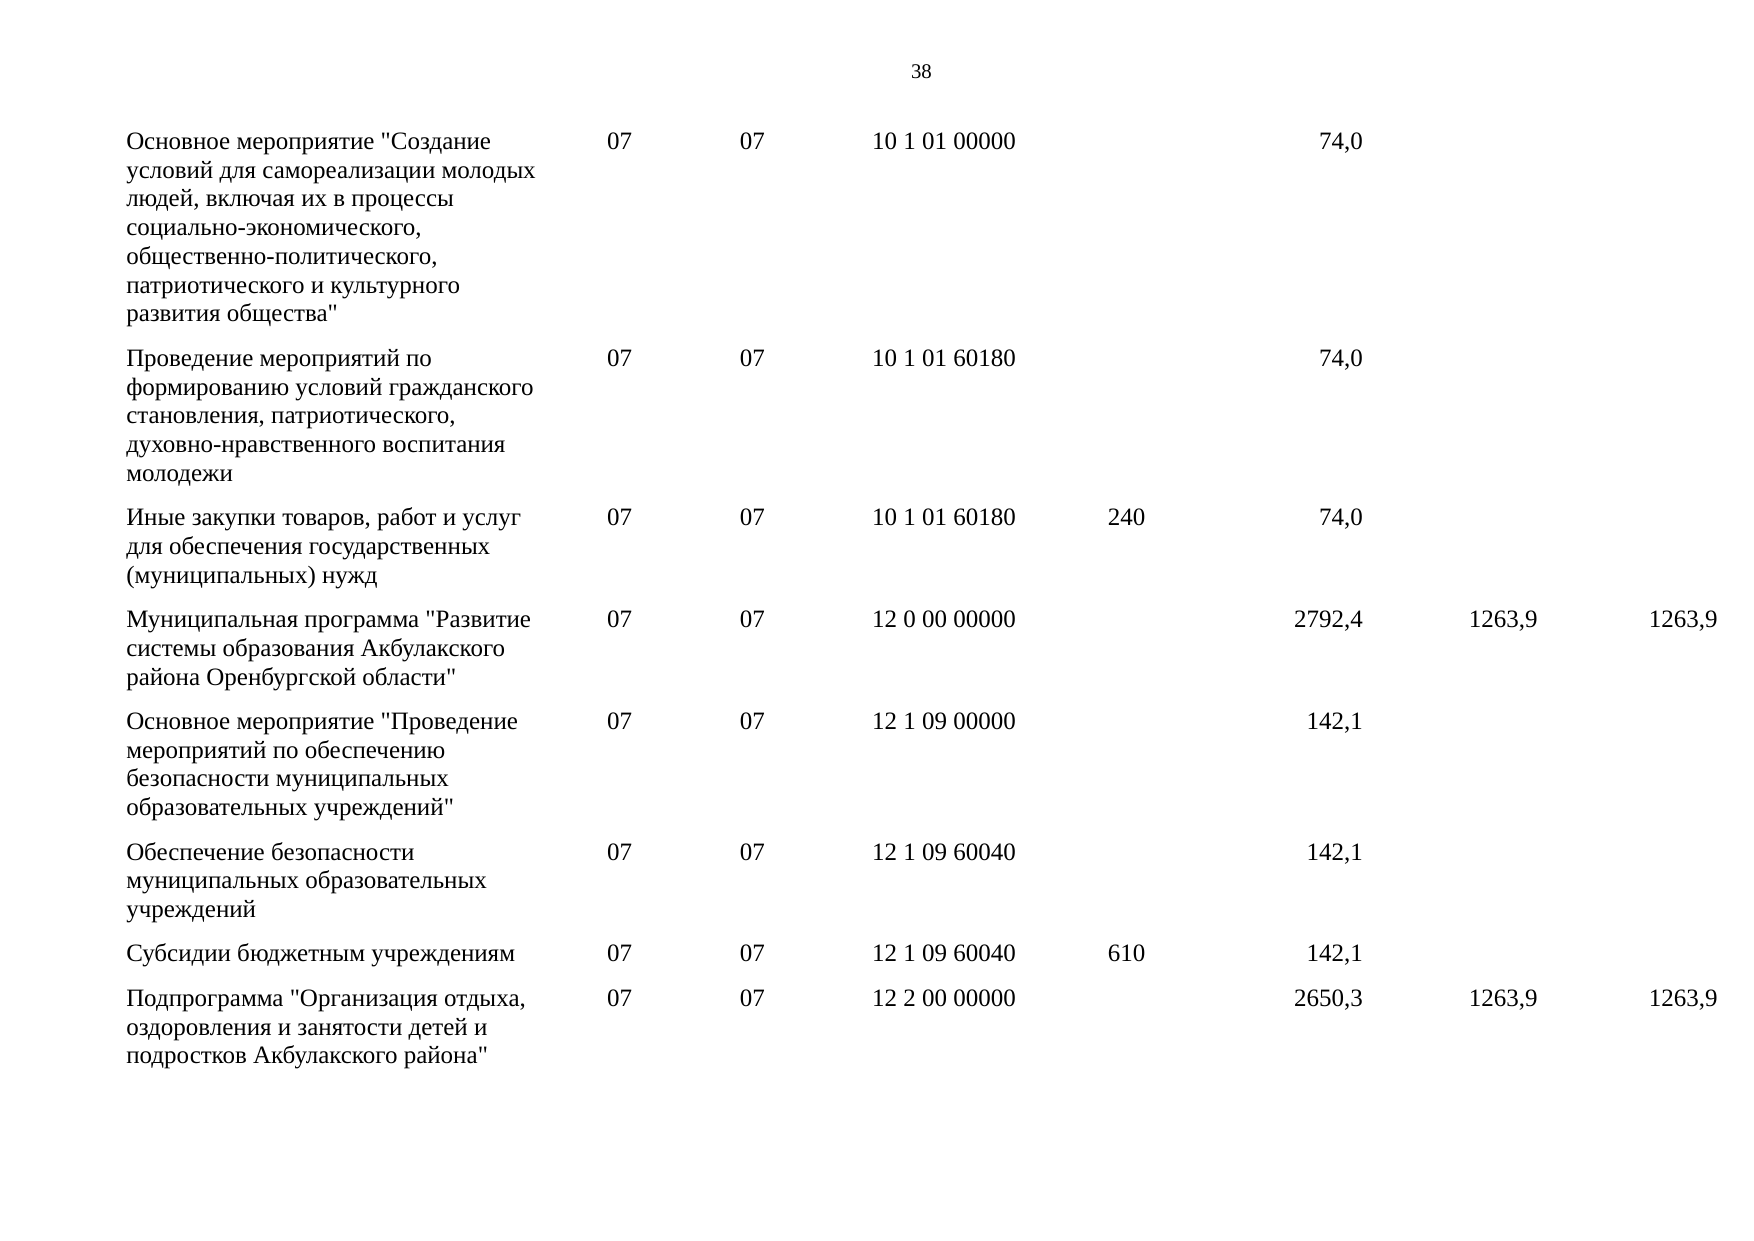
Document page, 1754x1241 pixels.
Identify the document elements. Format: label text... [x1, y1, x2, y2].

table_cell 1263,9 [1545, 975, 1725, 1077]
table_cell 07 [560, 931, 678, 975]
table_cell 74,0 [1191, 118, 1370, 335]
table_cell 142,1 [1191, 829, 1370, 931]
table_cell [1370, 494, 1545, 596]
table_cell Иные закупки товаров, работ и услуг для обеспечения государственных (муниципальных) нужд [118, 494, 560, 596]
table_cell [1370, 335, 1545, 494]
table_cell 07 [678, 829, 826, 931]
table_cell [109, 975, 118, 1077]
table_cell [1061, 118, 1191, 335]
table_cell Подпрограмма "Организация отдыха, оздоровления и занятости детей и подростков Акбулакского района" [118, 975, 560, 1077]
table_cell 10 1 01 60180 [826, 494, 1061, 596]
table_cell [109, 698, 118, 829]
table_cell 07 [678, 335, 826, 494]
table_cell 2650,3 [1191, 975, 1370, 1077]
table_cell 07 [678, 494, 826, 596]
table_cell Обеспечение безопасности муниципальных образовательных учреждений [118, 829, 560, 931]
table_cell 07 [560, 118, 678, 335]
table_cell 74,0 [1191, 335, 1370, 494]
table_cell [1061, 975, 1191, 1077]
table_cell 07 [560, 494, 678, 596]
table_cell 142,1 [1191, 931, 1370, 975]
table_cell [109, 335, 118, 494]
table_cell [1370, 931, 1545, 975]
table_cell Проведение мероприятий по формированию условий гражданского становления, патриотического, духовно-нравственного воспитания молодежи [118, 335, 560, 494]
table_cell 240 [1061, 494, 1191, 596]
table_cell 07 [678, 596, 826, 698]
table_cell [1545, 118, 1725, 335]
table_cell [1061, 698, 1191, 829]
table_cell [109, 829, 118, 931]
table_cell [1725, 118, 1729, 335]
table_cell [1725, 975, 1729, 1077]
table_cell Субсидии бюджетным учреждениям [118, 931, 560, 975]
table_cell 142,1 [1191, 698, 1370, 829]
table_cell 07 [560, 698, 678, 829]
table_cell Муниципальная программа "Развитие системы образования Акбулакского района Оренбургской области" [118, 596, 560, 698]
table_cell 12 1 09 00000 [826, 698, 1061, 829]
table_cell 07 [560, 975, 678, 1077]
table_cell 07 [560, 335, 678, 494]
table_cell [1545, 335, 1725, 494]
table_cell [1725, 698, 1729, 829]
table_cell [1061, 829, 1191, 931]
table_cell [1725, 931, 1729, 975]
table_cell [1370, 829, 1545, 931]
table_cell [109, 596, 118, 698]
table_cell 07 [678, 698, 826, 829]
table_cell 12 1 09 60040 [826, 931, 1061, 975]
table_cell [109, 931, 118, 975]
table_cell 07 [560, 596, 678, 698]
table_cell 10 1 01 60180 [826, 335, 1061, 494]
table_cell [1370, 698, 1545, 829]
table_cell [1061, 596, 1191, 698]
table_cell 1263,9 [1370, 596, 1545, 698]
table_cell 07 [678, 931, 826, 975]
table_cell 1263,9 [1370, 975, 1545, 1077]
table_cell Основное мероприятие "Проведение мероприятий по обеспечению безопасности муниципальных образовательных учреждений" [118, 698, 560, 829]
table_cell 2792,4 [1191, 596, 1370, 698]
table_cell 12 2 00 00000 [826, 975, 1061, 1077]
table_cell 07 [560, 829, 678, 931]
table_cell 07 [678, 118, 826, 335]
table_cell 610 [1061, 931, 1191, 975]
table_cell [1725, 335, 1729, 494]
table_cell [1061, 335, 1191, 494]
table_cell [1725, 829, 1729, 931]
table_cell 12 1 09 60040 [826, 829, 1061, 931]
table_cell [1725, 596, 1729, 698]
table_cell [1545, 931, 1725, 975]
table_cell [1545, 494, 1725, 596]
table_cell [1545, 698, 1725, 829]
table_cell 74,0 [1191, 494, 1370, 596]
table_cell 10 1 01 00000 [826, 118, 1061, 335]
table_cell [109, 118, 118, 335]
table_cell Основное мероприятие "Создание условий для самореализации молодых людей, включая их в процессы социально-экономического, общественно-политического, патриотического и культурного развития общества" [118, 118, 560, 335]
table_cell [1370, 118, 1545, 335]
table_cell 12 0 00 00000 [826, 596, 1061, 698]
table_cell 07 [678, 975, 826, 1077]
table_cell [1725, 494, 1729, 596]
table_cell [109, 494, 118, 596]
table_cell 1263,9 [1545, 596, 1725, 698]
table_cell [1545, 829, 1725, 931]
